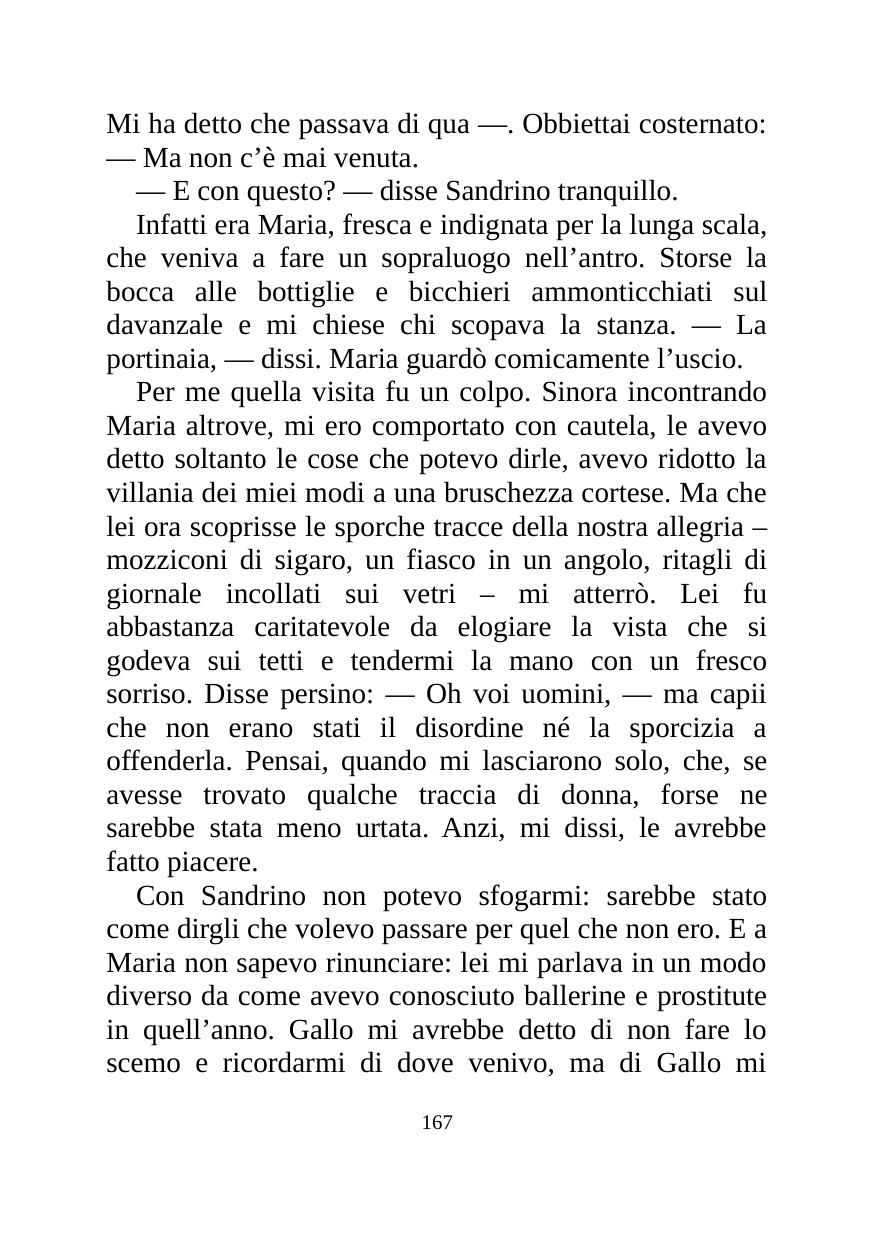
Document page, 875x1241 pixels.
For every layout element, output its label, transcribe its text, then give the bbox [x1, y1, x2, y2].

text Con Sandrino non potevo sfogarmi: sarebbe stato come dirgli che volevo passare per quel che non ero. E a Maria non sapevo rinunciare: lei mi parlava in un modo diverso da come avevo conosciuto ballerine e prostitute in quell’anno. Gallo mi avrebbe detto di non fare lo scemo e ricordarmi di dove venivo, ma di Gallo mi [106, 878, 768, 1079]
text Infatti era Maria, fresca e indignata per la lunga scala, che veniva a fare un sopraluogo nell’antro. Storse la bocca alle bottiglie e bicchieri ammonticchiati sul davanzale e mi chiese chi scopava la stanza. — La portinaia, — dissi. Maria guardò comicamente l’uscio. [106, 207, 768, 374]
text Per me quella visita fu un colpo. Sinora incontrando Maria altrove, mi ero comportato con cautela, le avevo detto soltanto le cose che potevo dirle, avevo ridotto la villania dei miei modi a una bruschezza cortese. Ma che lei ora scoprisse le sporche tracce della nostra allegria – mozziconi di sigaro, un fiasco in un angolo, ritagli di giornale incollati sui vetri – mi atterrò. Lei fu abbastanza caritatevole da elogiare la vista che si godeva sui tetti e tendermi la mano con un fresco sorriso. Disse persino: — Oh voi uomini, — ma capii che non erano stati il disordine né la sporcizia a offenderla. Pensai, quando mi lasciarono solo, che, se avesse trovato qualche traccia di donna, forse ne sarebbe stata meno urtata. Anzi, mi dissi, le avrebbe fatto piacere. [106, 374, 768, 878]
text — E con questo? — disse Sandrino tranquillo. [106, 173, 768, 207]
text Mi ha detto che passava di qua —. Obbiettai costernato: — Ma non c’è mai venuta. [106, 106, 768, 173]
